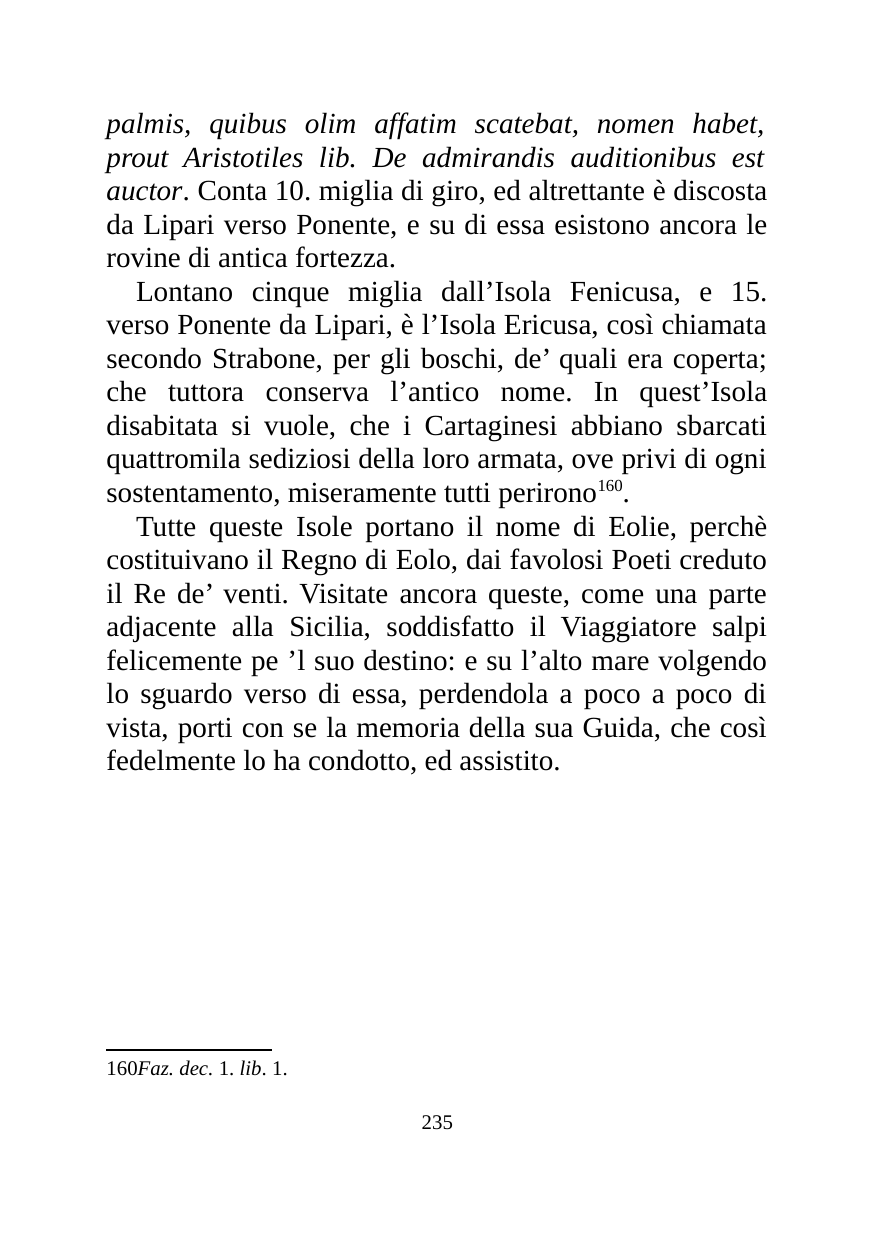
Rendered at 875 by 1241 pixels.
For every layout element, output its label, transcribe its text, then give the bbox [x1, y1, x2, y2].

text Lontano cinque miglia dall’Isola Fenicusa, e 15. verso Ponente da Lipari, è l’Isola Ericusa, così chiamata secondo Strabone, per gli boschi, de’ quali era coperta; che tuttora conserva l’antico nome. In quest’Isola disabitata si vuole, che i Cartaginesi abbiano sbarcati quattromila sediziosi della loro armata, ove privi di ogni sostentamento, miseramente tutti perirono. [106, 274, 768, 509]
text Faz. dec. 1. lib. 1. [106, 1056, 768, 1080]
text palmis, quibus olim affatim scatebat, nomen habet, prout Aristotiles lib. De admirandis auditionibus est auctor. Conta 10. miglia di giro, ed altrettante è discosta da Lipari verso Ponente, e su di essa esistono ancora le rovine di antica fortezza. [106, 106, 768, 274]
text Tutte queste Isole portano il nome di Eolie, perchè costituivano il Regno di Eolo, dai favolosi Poeti creduto il Re de’ venti. Visitate ancora queste, come una parte adjacente alla Sicilia, soddisfatto il Viaggiatore salpi felicemente pe ’l suo destino: e su l’alto mare volgendo lo sguardo verso di essa, perdendola a poco a poco di vista, porti con se la memoria della sua Guida, che così fedelmente lo ha condotto, ed assistito. [106, 509, 768, 777]
